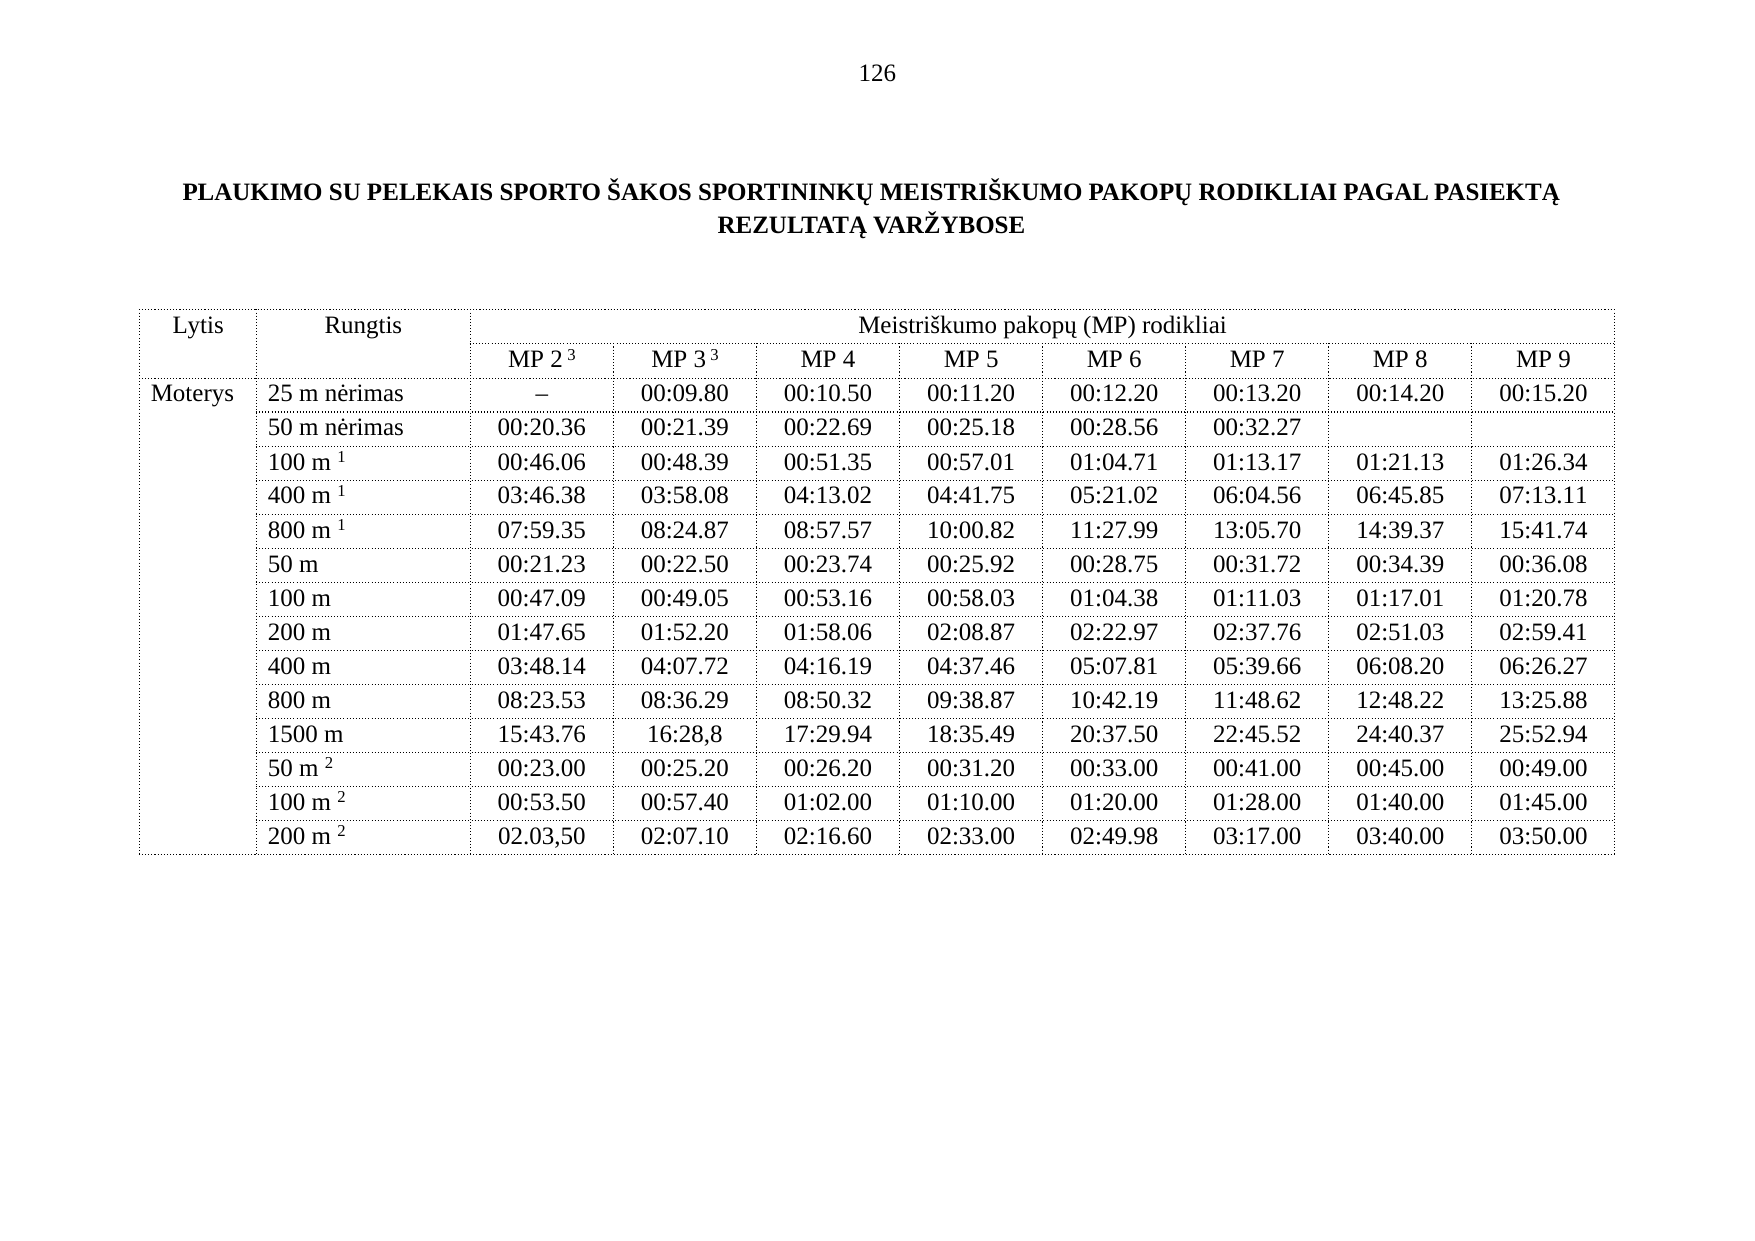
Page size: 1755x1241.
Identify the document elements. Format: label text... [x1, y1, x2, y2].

table_cell 01:28.00 [1186, 786, 1328, 820]
table_cell 07:59.35 [470, 514, 613, 548]
table_cell 400 m [256, 650, 470, 684]
table_cell [1329, 411, 1472, 446]
table_cell 00:49.00 [1472, 752, 1615, 786]
table_cell 17:29.94 [756, 718, 899, 752]
table_cell 00:32.27 [1186, 411, 1328, 446]
table_cell 04:37.46 [899, 650, 1042, 684]
table_cell MP 9 [1472, 343, 1615, 377]
table_cell MP 8 [1329, 343, 1472, 377]
table_cell – [470, 378, 613, 411]
table_cell 04:41.75 [899, 480, 1042, 514]
table_cell MP 7 [1186, 343, 1328, 377]
table_cell 400 m 1 [256, 480, 470, 514]
table_cell 01:58.06 [756, 616, 899, 650]
table_cell 10:00.82 [899, 514, 1042, 548]
table_cell 08:57.57 [756, 514, 899, 548]
table_cell 03:17.00 [1186, 820, 1328, 854]
table_cell 00:20.36 [470, 411, 613, 446]
table_cell 100 m 1 [256, 446, 470, 479]
table_cell 05:39.66 [1186, 650, 1328, 684]
table_cell 00:09.80 [613, 378, 756, 411]
table_cell 00:53.50 [470, 786, 613, 820]
table_cell 01:52.20 [613, 616, 756, 650]
table_cell 14:39.37 [1329, 514, 1472, 548]
table_cell 01:21.13 [1329, 446, 1472, 479]
table_cell 00:49.05 [613, 582, 756, 616]
table_cell 01:04.38 [1043, 582, 1186, 616]
table_cell 00:31.72 [1186, 548, 1328, 582]
table_cell 06:26.27 [1472, 650, 1615, 684]
table_cell 03:40.00 [1329, 820, 1472, 854]
table_header Rungtis [256, 309, 470, 377]
table_cell 01:45.00 [1472, 786, 1615, 820]
table_cell 01:40.00 [1329, 786, 1472, 820]
table_cell 00:57.40 [613, 786, 756, 820]
table_cell 00:25.20 [613, 752, 756, 786]
table_cell 08:36.29 [613, 684, 756, 718]
table_cell 04:13.02 [756, 480, 899, 514]
table_cell 02:51.03 [1329, 616, 1472, 650]
table_cell 01:20.78 [1472, 582, 1615, 616]
table_cell 00:45.00 [1329, 752, 1472, 786]
table_cell 03:50.00 [1472, 820, 1615, 854]
table_cell 00:23.00 [470, 752, 613, 786]
table_cell 08:50.32 [756, 684, 899, 718]
table_cell 00:25.18 [899, 411, 1042, 446]
table_cell 18:35.49 [899, 718, 1042, 752]
table_cell MP 2 3 [470, 343, 613, 377]
table_cell 12:48.22 [1329, 684, 1472, 718]
table_cell 16:28,8 [613, 718, 756, 752]
table_cell 01:10.00 [899, 786, 1042, 820]
table_cell 00:21.39 [613, 411, 756, 446]
table_cell 00:33.00 [1043, 752, 1186, 786]
table_header Lytis [139, 309, 256, 377]
table_cell 00:41.00 [1186, 752, 1328, 786]
table_cell 00:13.20 [1186, 378, 1328, 411]
table_cell 00:28.56 [1043, 411, 1186, 446]
table_cell 08:24.87 [613, 514, 756, 548]
table_cell 10:42.19 [1043, 684, 1186, 718]
table_cell 00:53.16 [756, 582, 899, 616]
table_cell 02:33.00 [899, 820, 1042, 854]
table_cell 100 m [256, 582, 470, 616]
table_cell 01:20.00 [1043, 786, 1186, 820]
table_cell 02:08.87 [899, 616, 1042, 650]
text PLAUKIMO SU PELEKAIS SPORTO ŠAKOS SPORTININKŲ MEISTRIŠKUMO PAKOPŲ RODIKLIAI PAGAL PASIEKTĄ REZULTATĄ VARŽYBOSE [162, 177, 1580, 239]
table_cell 00:22.69 [756, 411, 899, 446]
table_cell 03:48.14 [470, 650, 613, 684]
table_cell 04:07.72 [613, 650, 756, 684]
table_cell 25 m nėrimas [256, 378, 470, 411]
table_cell MP 6 [1043, 343, 1186, 377]
table_cell 00:57.01 [899, 446, 1042, 479]
table_cell 00:26.20 [756, 752, 899, 786]
table_cell 00:46.06 [470, 446, 613, 479]
table_cell 01:13.17 [1186, 446, 1328, 479]
table_cell 50 m 2 [256, 752, 470, 786]
table_cell 00:51.35 [756, 446, 899, 479]
table_cell 06:45.85 [1329, 480, 1472, 514]
table_cell 02:59.41 [1472, 616, 1615, 650]
table_cell 11:48.62 [1186, 684, 1328, 718]
table_cell 00:15.20 [1472, 378, 1615, 411]
table_cell 24:40.37 [1329, 718, 1472, 752]
table_cell 00:25.92 [899, 548, 1042, 582]
table_cell [1472, 411, 1615, 446]
table_cell 800 m 1 [256, 514, 470, 548]
table_cell 00:31.20 [899, 752, 1042, 786]
table_cell 03:58.08 [613, 480, 756, 514]
table_cell 02:16.60 [756, 820, 899, 854]
table_cell 08:23.53 [470, 684, 613, 718]
table_cell 06:04.56 [1186, 480, 1328, 514]
table_cell 01:02.00 [756, 786, 899, 820]
table_cell 800 m [256, 684, 470, 718]
table_cell 00:11.20 [899, 378, 1042, 411]
table_cell 00:12.20 [1043, 378, 1186, 411]
table_cell 00:48.39 [613, 446, 756, 479]
table_cell 04:16.19 [756, 650, 899, 684]
table_cell 22:45.52 [1186, 718, 1328, 752]
table_cell 05:07.81 [1043, 650, 1186, 684]
table_cell 00:10.50 [756, 378, 899, 411]
table_cell 02:22.97 [1043, 616, 1186, 650]
table_cell 05:21.02 [1043, 480, 1186, 514]
table_cell 100 m 2 [256, 786, 470, 820]
table_cell 00:58.03 [899, 582, 1042, 616]
table_cell 00:21.23 [470, 548, 613, 582]
table_cell 01:11.03 [1186, 582, 1328, 616]
table_cell 02:49.98 [1043, 820, 1186, 854]
table_cell 15:43.76 [470, 718, 613, 752]
table_cell MP 3 3 [613, 343, 756, 377]
table_cell 200 m 2 [256, 820, 470, 854]
table_cell 02:37.76 [1186, 616, 1328, 650]
table_cell 06:08.20 [1329, 650, 1472, 684]
table_cell 50 m nėrimas [256, 411, 470, 446]
table_cell 01:04.71 [1043, 446, 1186, 479]
table_cell 02:07.10 [613, 820, 756, 854]
table_cell 200 m [256, 616, 470, 650]
table_cell 50 m [256, 548, 470, 582]
table_cell 07:13.11 [1472, 480, 1615, 514]
table_cell 00:14.20 [1329, 378, 1472, 411]
table_cell 00:47.09 [470, 582, 613, 616]
table_cell Moterys [139, 378, 256, 854]
table_cell 09:38.87 [899, 684, 1042, 718]
table_cell 00:22.50 [613, 548, 756, 582]
table_cell 1500 m [256, 718, 470, 752]
table_cell MP 4 [756, 343, 899, 377]
table_cell 01:26.34 [1472, 446, 1615, 479]
table_cell 03:46.38 [470, 480, 613, 514]
table_cell MP 5 [899, 343, 1042, 377]
table_cell 20:37.50 [1043, 718, 1186, 752]
table_cell 01:17.01 [1329, 582, 1472, 616]
table_cell 00:36.08 [1472, 548, 1615, 582]
table_cell 11:27.99 [1043, 514, 1186, 548]
table_cell 00:23.74 [756, 548, 899, 582]
table_cell 01:47.65 [470, 616, 613, 650]
table_cell 00:34.39 [1329, 548, 1472, 582]
table_cell 00:28.75 [1043, 548, 1186, 582]
table_cell 25:52.94 [1472, 718, 1615, 752]
table_cell 13:25.88 [1472, 684, 1615, 718]
table_header Meistriškumo pakopų (MP) rodikliai [470, 309, 1615, 343]
table_cell 02.03,50 [470, 820, 613, 854]
table_cell 13:05.70 [1186, 514, 1328, 548]
table_cell 15:41.74 [1472, 514, 1615, 548]
